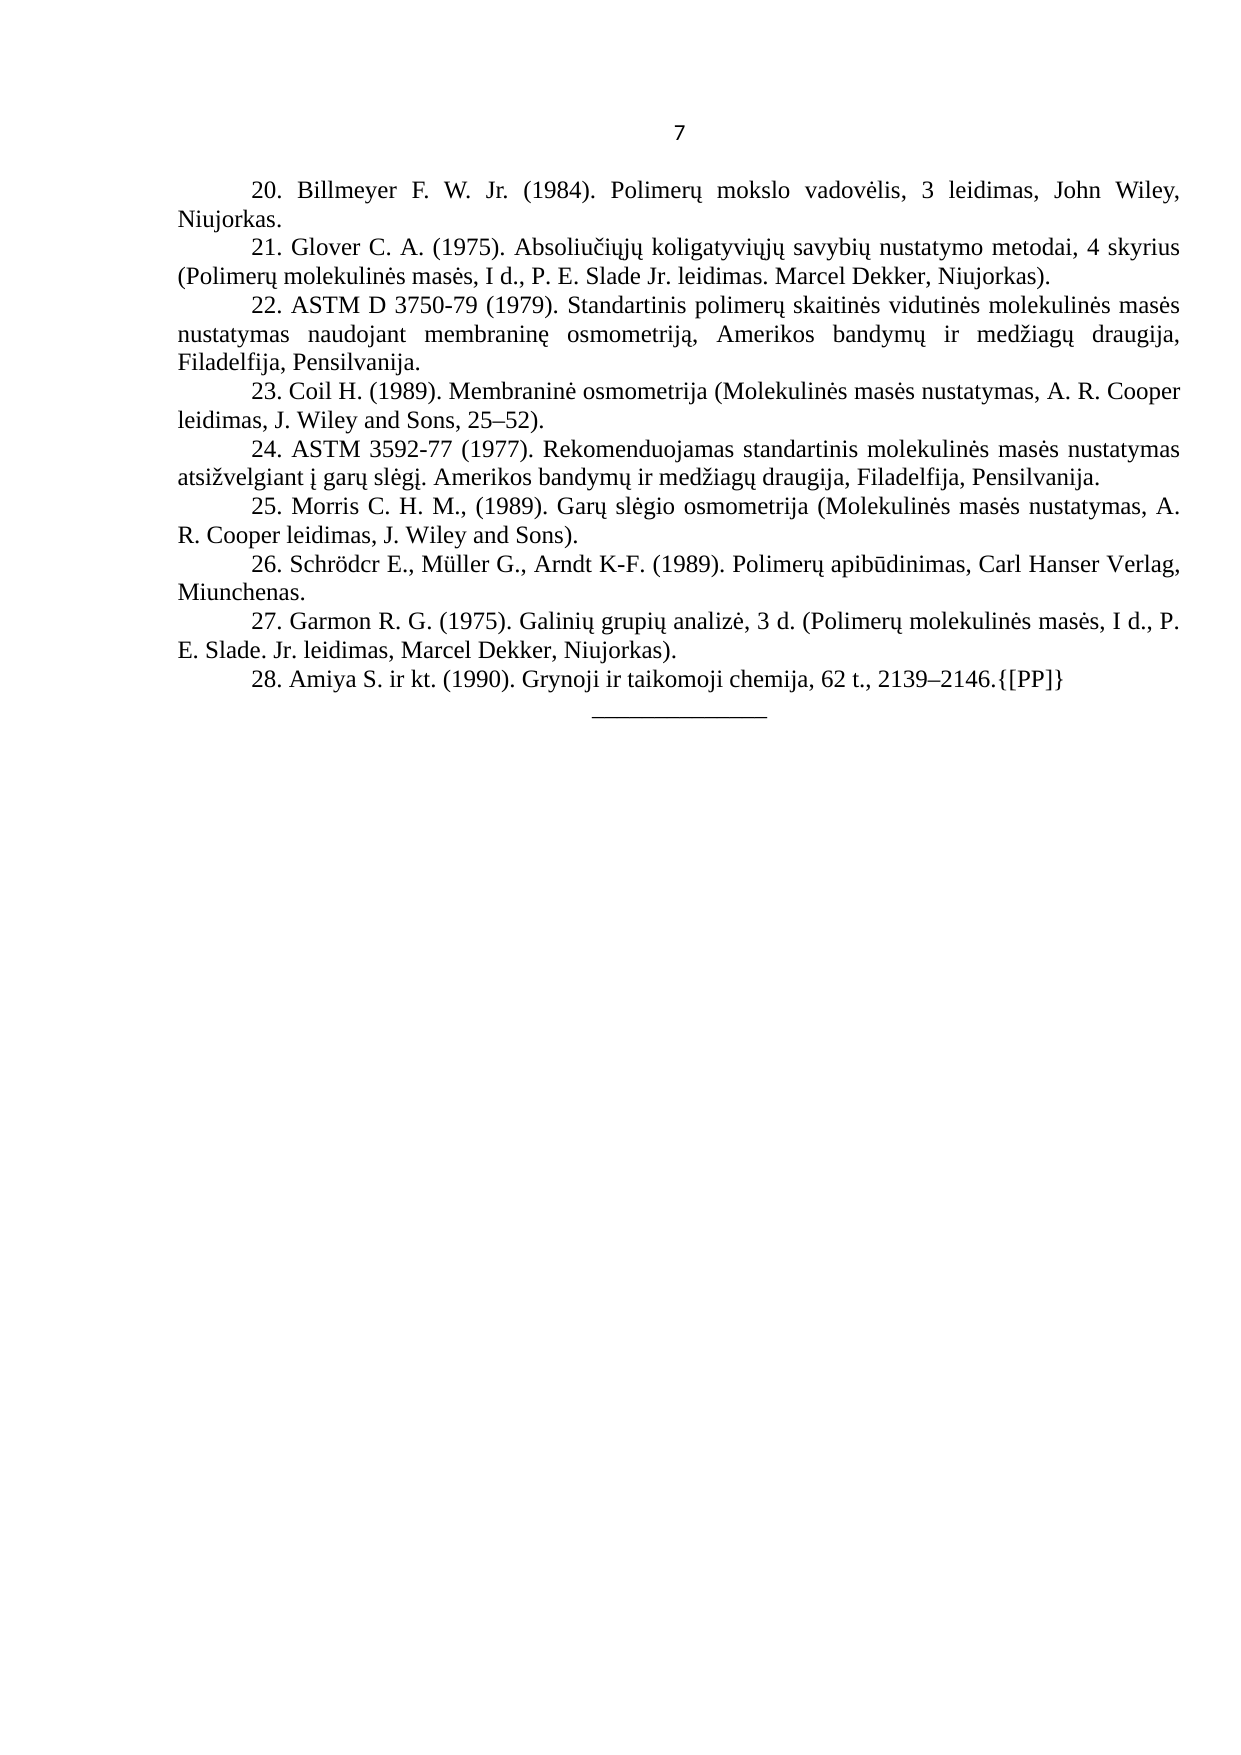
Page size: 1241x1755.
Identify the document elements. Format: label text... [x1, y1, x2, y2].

text 24. ASTM 3592-77 (1977). Rekomenduojamas standartinis molekulinės masės nustatymas atsižvelgiant į garų slėgį. Amerikos bandymų ir medžiagų draugija, Filadelfija, Pensilvanija. [177, 434, 1181, 491]
text 21. Glover C. A. (1975). Absoliučiųjų koligatyviųjų savybių nustatymo metodai, 4 skyrius (Polimerų molekulinės masės, I d., P. E. Slade Jr. leidimas. Marcel Dekker, Niujorkas). [177, 232, 1181, 290]
text 25. Morris C. H. M., (1989). Garų slėgio osmometrija (Molekulinės masės nustatymas, A. R. Cooper leidimas, J. Wiley and Sons). [177, 491, 1181, 549]
text 26. Schrödcr E., Müller G., Arndt K-F. (1989). Polimerų apibūdinimas, Carl Hanser Verlag, Miunchenas. [177, 549, 1181, 606]
text 27. Garmon R. G. (1975). Galinių grupių analizė, 3 d. (Polimerų molekulinės masės, I d., P. E. Slade. Jr. leidimas, Marcel Dekker, Niujorkas). [177, 606, 1181, 664]
text 23. Coil H. (1989). Membraninė osmometrija (Molekulinės masės nustatymas, A. R. Cooper leidimas, J. Wiley and Sons, 25–52). [177, 376, 1181, 434]
text 20. Billmeyer F. W. Jr. (1984). Polimerų mokslo vadovėlis, 3 leidimas, John Wiley, Niujorkas. [177, 175, 1181, 232]
text ______________ [177, 692, 1181, 721]
text 22. ASTM D 3750-79 (1979). Standartinis polimerų skaitinės vidutinės molekulinės masės nustatymas naudojant membraninę osmometriją, Amerikos bandymų ir medžiagų draugija, Filadelfija, Pensilvanija. [177, 290, 1181, 376]
text 28. Amiya S. ir kt. (1990). Grynoji ir taikomoji chemija, 62 t., 2139–2146.{[PP]} [177, 664, 1181, 692]
